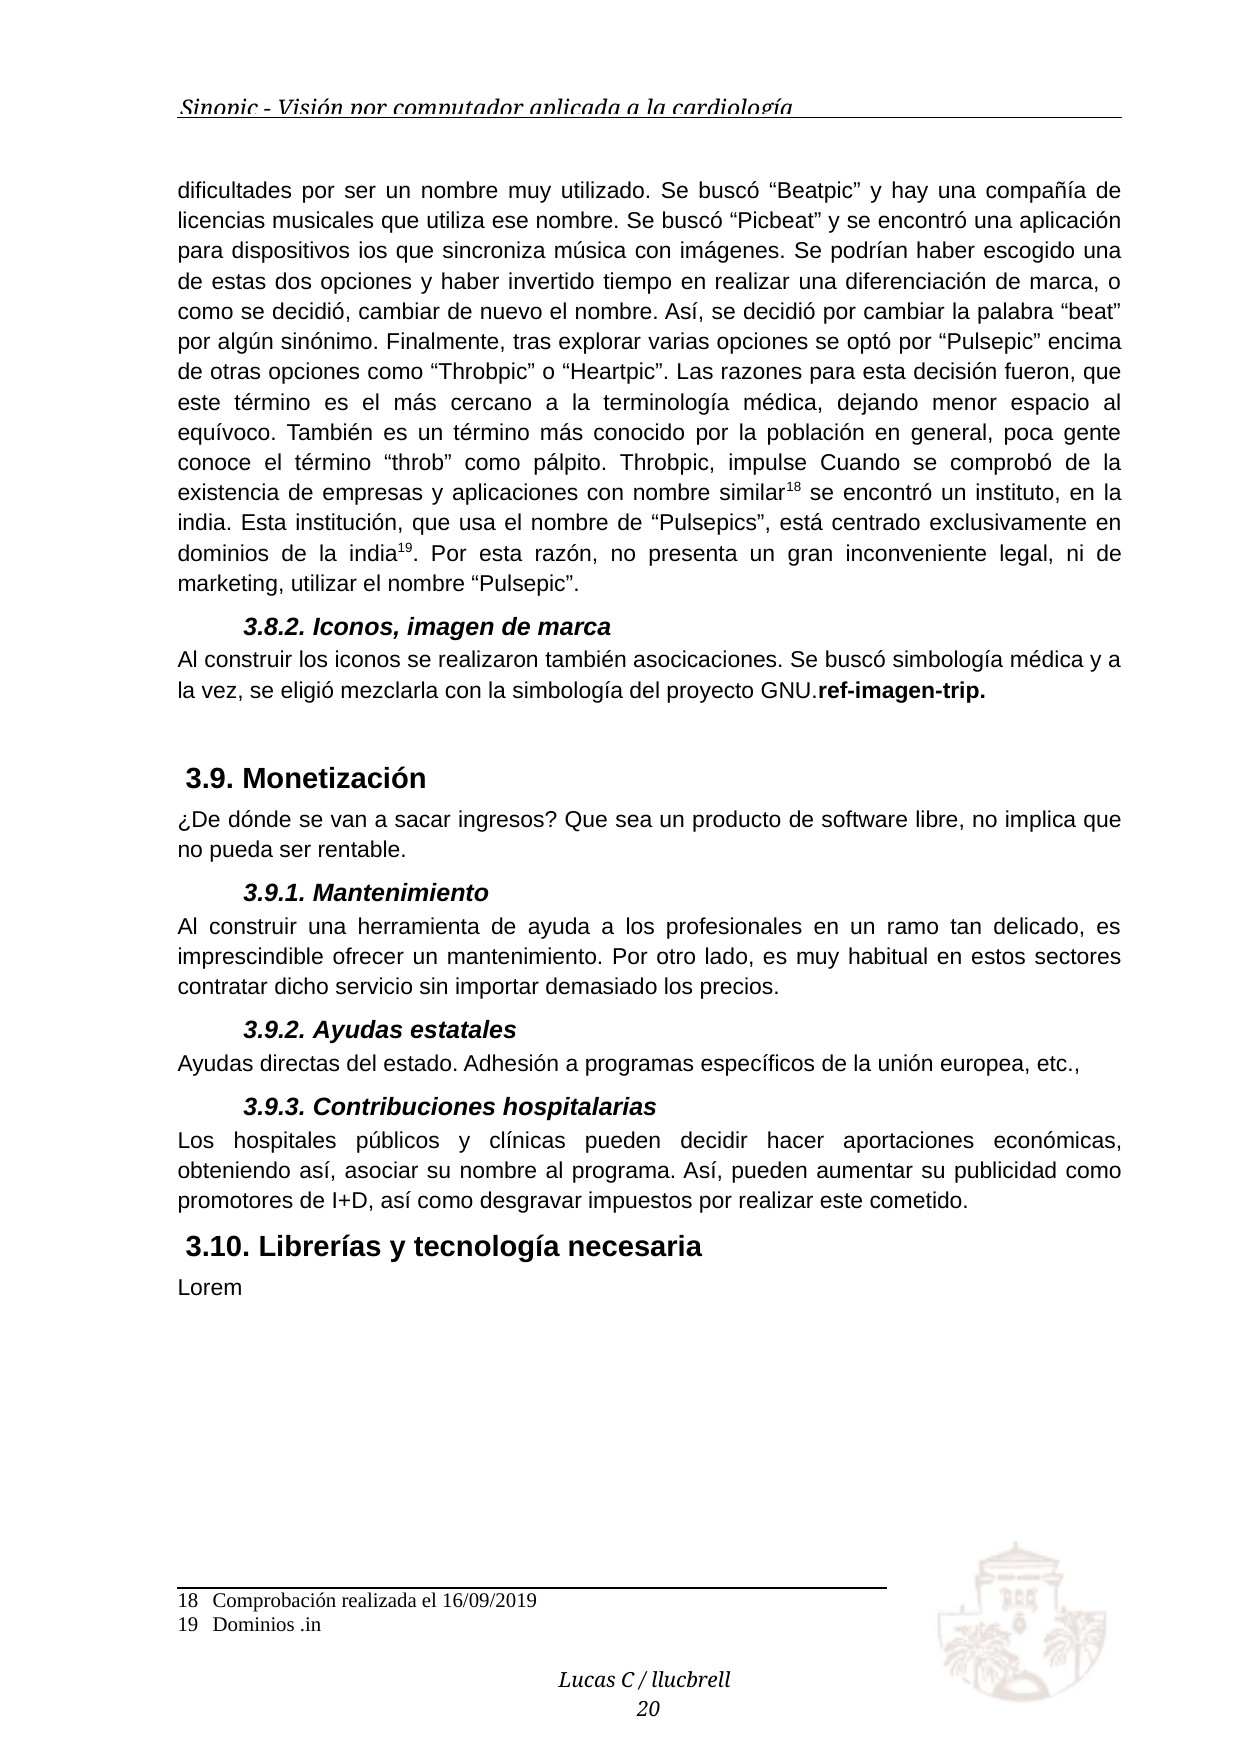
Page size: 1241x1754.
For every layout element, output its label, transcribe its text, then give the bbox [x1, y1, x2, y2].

list Ayudas estatales [177, 1015, 1122, 1044]
list Librerías y tecnología necesaria [177, 1229, 1122, 1262]
text Comprobación realizada el 16/09/2019 [177, 1588, 1122, 1612]
text ¿De dónde se van a sacar ingresos? Que sea un producto de software libre, no implica que no pueda ser rentable. [177, 806, 1122, 862]
text Al construir los iconos se realizaron también asocicaciones. Se buscó simbología médica y a la vez, se eligió mezclarla con la simbología del proyecto GNU.ref-imagen-trip. [177, 646, 1122, 703]
list Iconos, imagen de marca [177, 612, 1122, 641]
list Mantenimiento [177, 878, 1122, 907]
text Dominios .in [177, 1612, 1122, 1636]
list Monetización [177, 761, 1122, 794]
text Los hospitales públicos y clínicas pueden decidir hacer aportaciones económicas, obteniendo así, asociar su nombre al programa. Así, pueden aumentar su publicidad como promotores de I+D, así como desgravar impuestos por realizar este cometido. [177, 1127, 1122, 1213]
list Contribuciones hospitalarias [177, 1092, 1122, 1121]
text Ayudas directas del estado. Adhesión a programas específicos de la unión europea, etc., [177, 1050, 1122, 1076]
text Al construir una herramienta de ayuda a los profesionales en un ramo tan delicado, es imprescindible ofrecer un mantenimiento. Por otro lado, es muy habitual en estos sectores contratar dicho servicio sin importar demasiado los precios. [177, 913, 1122, 999]
text dificultades por ser un nombre muy utilizado. Se buscó “Beatpic” y hay una compañía de licencias musicales que utiliza ese nombre. Se buscó “Picbeat” y se encontró una aplicación para dispositivos ios que sincroniza música con imágenes. Se podrían haber escogido una de estas dos opciones y haber invertido tiempo en realizar una diferenciación de marca, o como se decidió, cambiar de nuevo el nombre. Así, se decidió por cambiar la palabra “beat” por algún sinónimo. Finalmente, tras explorar varias opciones se optó por “Pulsepic” encima de otras opciones como “Throbpic” o “Heartpic”. Las razones para esta decisión fueron, que este término es el más cercano a la terminología médica, dejando menor espacio al equívoco. También es un término más conocido por la población en general, poca gente conoce el término “throb” como pálpito. Throbpic, impulse Cuando se comprobó de la existencia de empresas y aplicaciones con nombre similar se encontró un instituto, en la india. Esta institución, que usa el nombre de “Pulsepics”, está centrado exclusivamente en dominios de la india. Por esta razón, no presenta un gran inconveniente legal, ni de marketing, utilizar el nombre “Pulsepic”. [177, 177, 1122, 596]
text Lorem [177, 1274, 1122, 1301]
